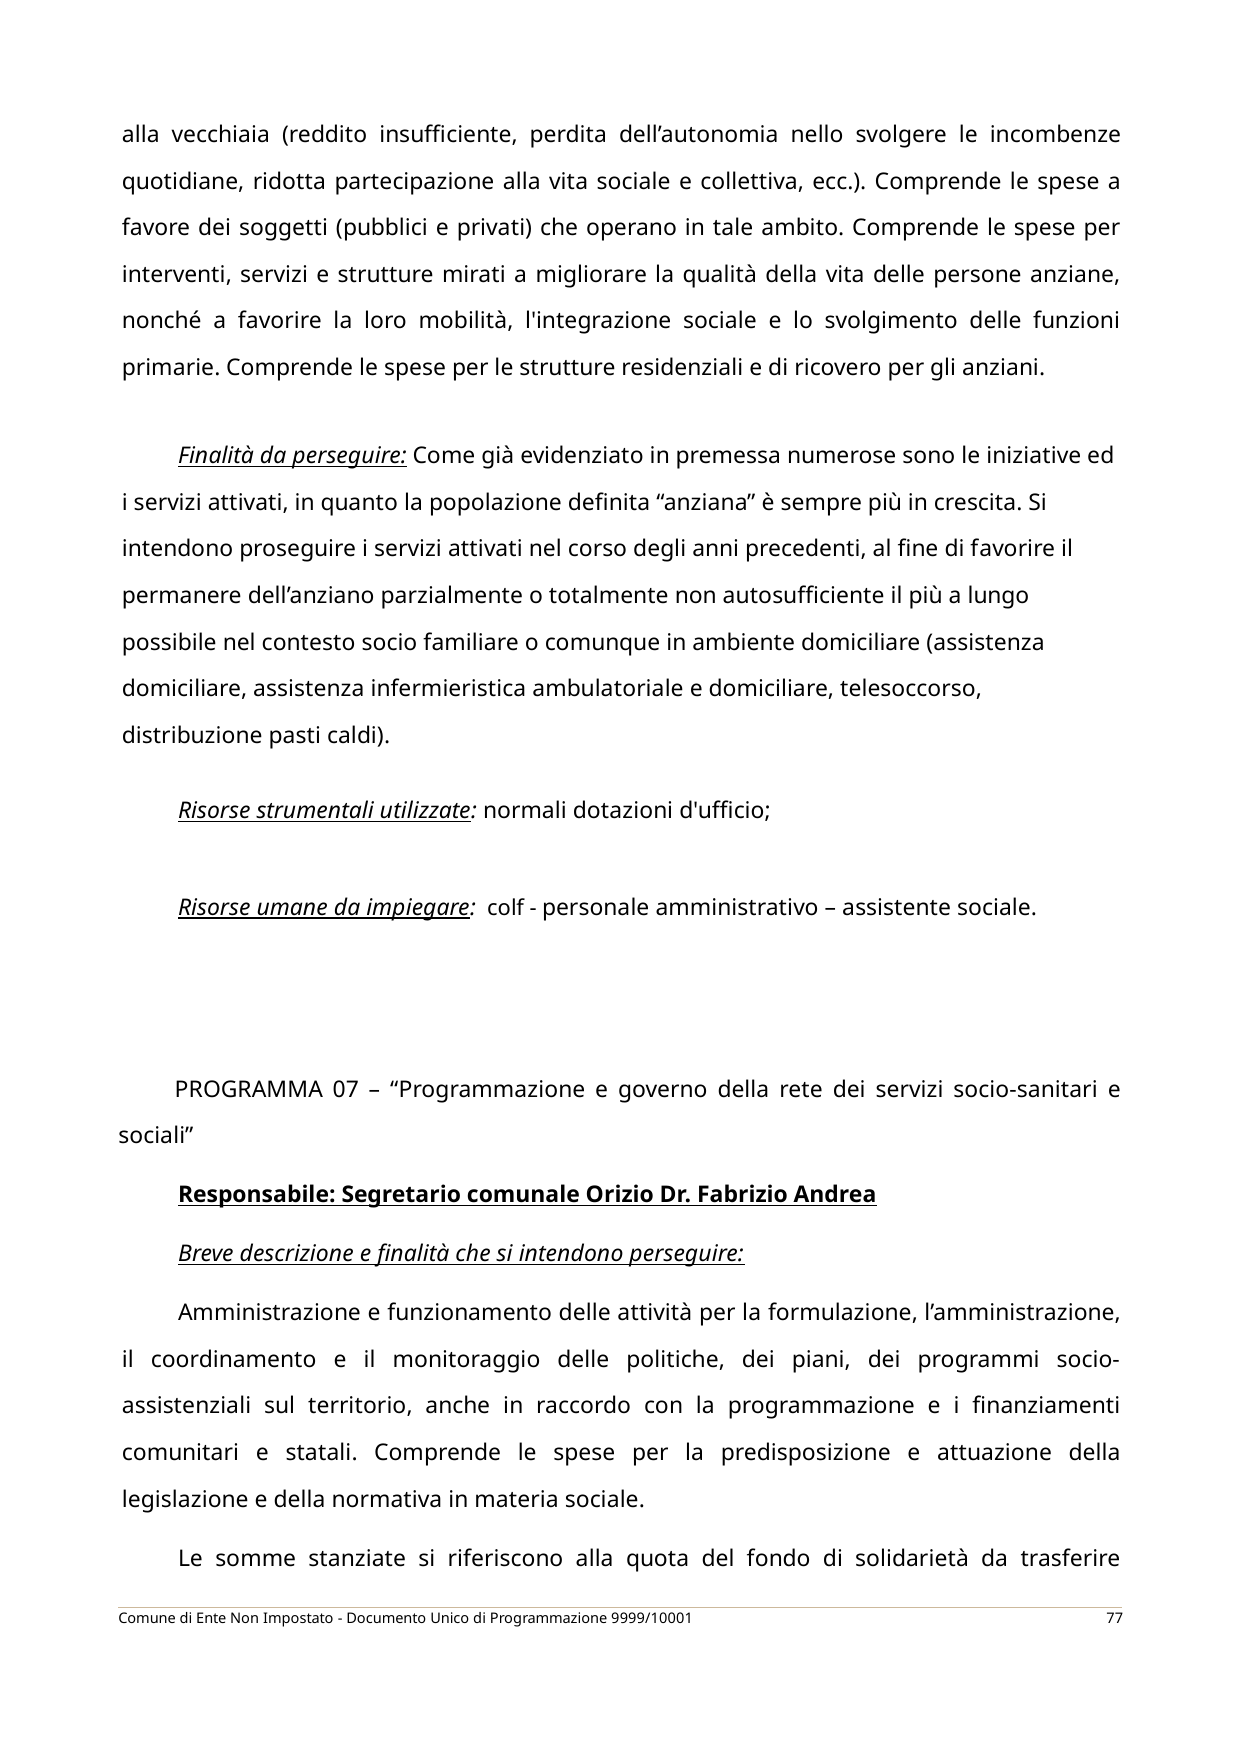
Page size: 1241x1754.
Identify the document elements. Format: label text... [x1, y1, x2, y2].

text Risorse umane da impiegare: colf - personale amministrativo – assistente sociale. [122, 891, 1122, 922]
text alla vecchiaia (reddito insufficiente, perdita dell’autonomia nello svolgere le incombenze quotidiane, ridotta partecipazione alla vita sociale e collettiva, ecc.). Comprende le spese a favore dei soggetti (pubblici e privati) che operano in tale ambito. Comprende le spese per interventi, servizi e strutture mirati a migliorare la qualità della vita delle persone anziane, nonché a favorire la loro mobilità, l'integrazione sociale e lo svolgimento delle funzioni primarie. Comprende le spese per le strutture residenziali e di ricovero per gli anziani. [122, 118, 1122, 382]
text Responsabile: Segretario comunale Orizio Dr. Fabrizio Andrea [122, 1178, 1122, 1209]
text Risorse strumentali utilizzate: normali dotazioni d'ufficio; [122, 794, 1122, 825]
text Le somme stanziate si riferiscono alla quota del fondo di solidarietà da trasferire [122, 1542, 1122, 1573]
text Finalità da perseguire: Come già evidenziato in premessa numerose sono le iniziative ed i servizi attivati, in quanto la popolazione definita “anziana” è sempre più in crescita. Si intendono proseguire i servizi attivati nel corso degli anni precedenti, al fine di favorire il permanere dell’anziano parzialmente o totalmente non autosufficiente il più a lungo possibile nel contesto socio familiare o comunque in ambiente domiciliare (assistenza domiciliare, assistenza infermieristica ambulatoriale e domiciliare, telesoccorso, distribuzione pasti caldi). [122, 439, 1122, 749]
text Breve descrizione e finalità che si intendono perseguire: [122, 1237, 1122, 1268]
text Amministrazione e funzionamento delle attività per la formulazione, l’amministrazione, il coordinamento e il monitoraggio delle politiche, dei piani, dei programmi socio-assistenziali sul territorio, anche in raccordo con la programmazione e i finanziamenti comunitari e statali. Comprende le spese per la predisposizione e attuazione della legislazione e della normativa in materia sociale. [122, 1296, 1122, 1514]
text PROGRAMMA 07 – “Programmazione e governo della rete dei servizi socio-sanitari e sociali” [118, 1073, 1122, 1150]
